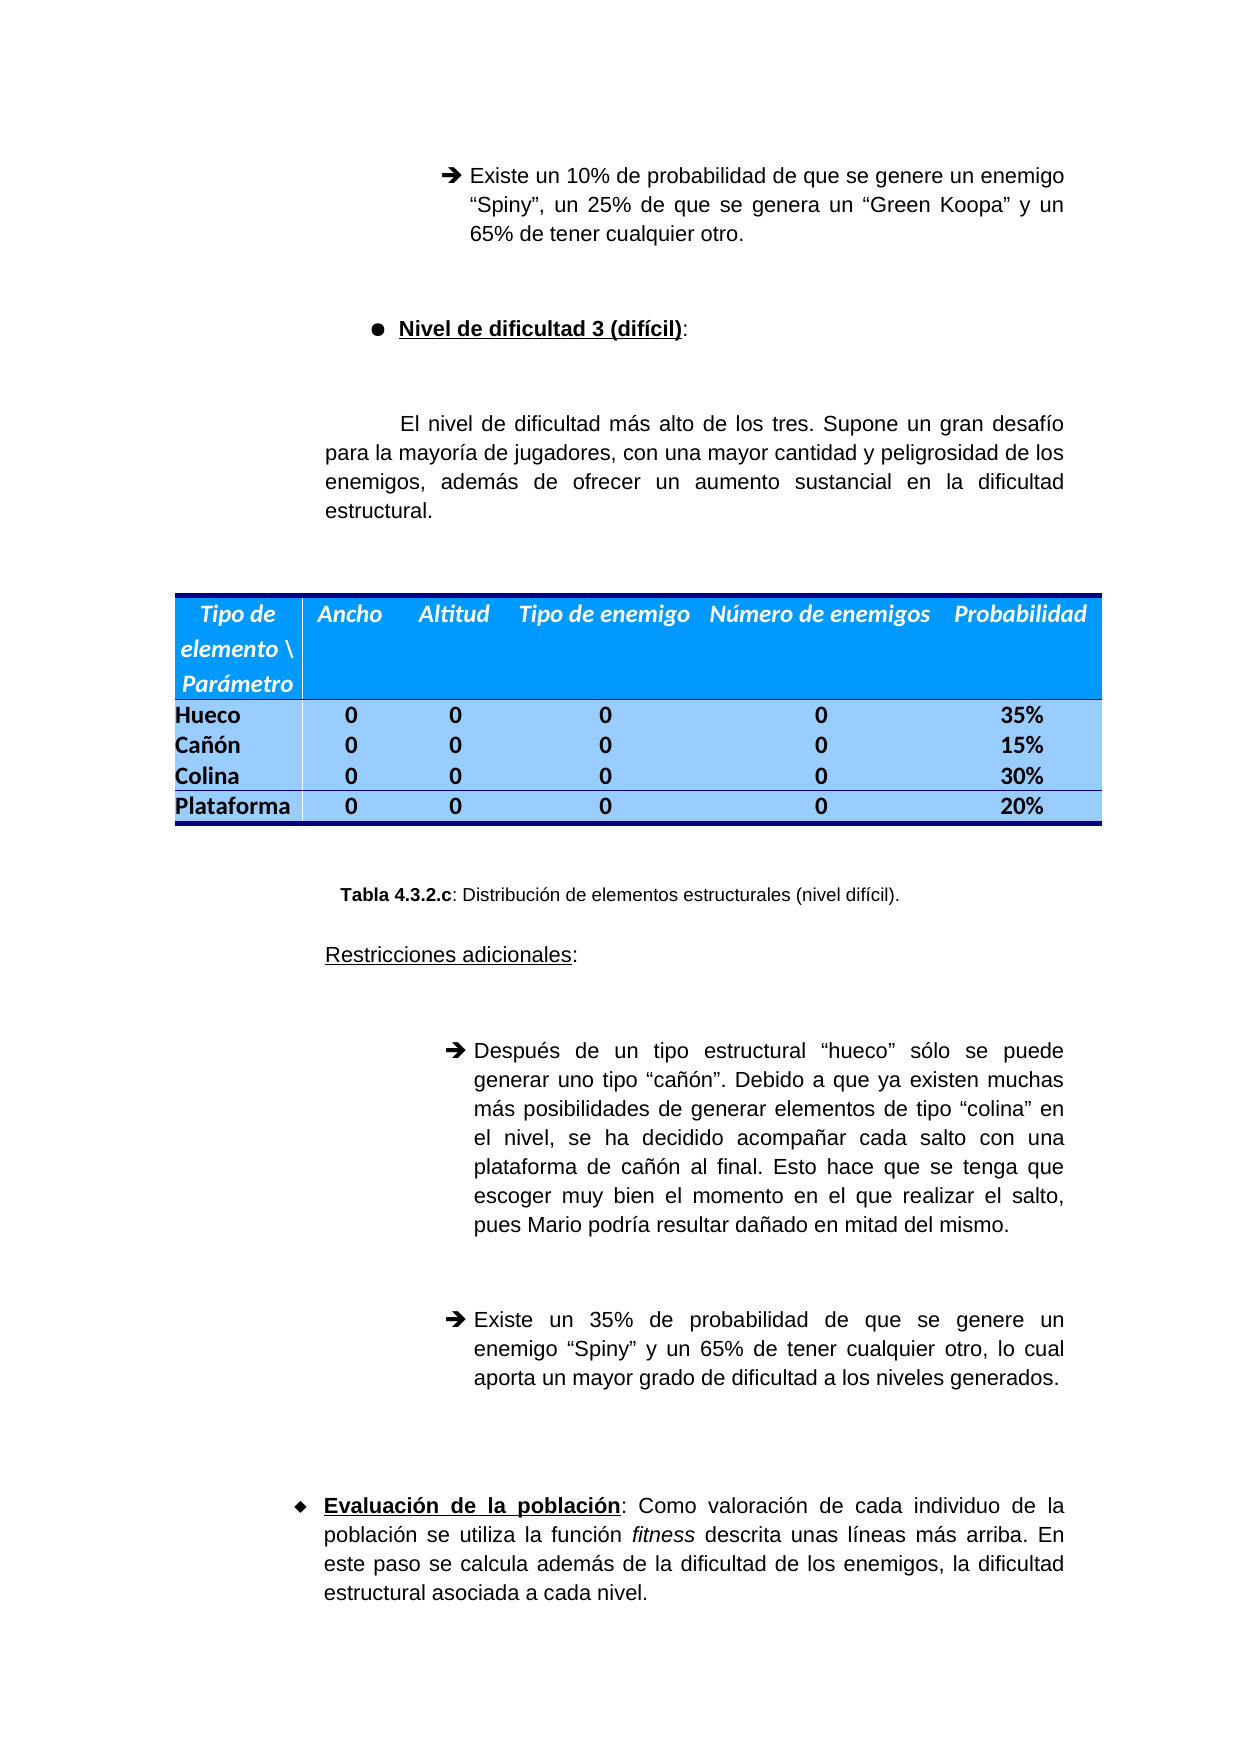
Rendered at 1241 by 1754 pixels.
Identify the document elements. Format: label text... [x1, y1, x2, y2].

table_cell 0 [303, 700, 400, 729]
table_cell 30% [942, 760, 1102, 790]
text Tabla 4.3.2.c: Distribución de elementos estructurales (nivel difícil). [175, 884, 1065, 906]
table_cell Cañón [175, 729, 302, 760]
table_cell 0 [303, 729, 400, 760]
table_cell 0 [700, 700, 942, 729]
table_cell Colina [175, 760, 302, 790]
table_cell 0 [303, 760, 400, 790]
table_header Altitud [400, 598, 511, 699]
text Restricciones adicionales: [175, 942, 1065, 968]
table_cell 0 [400, 700, 511, 729]
table_cell 20% [942, 791, 1102, 821]
table_cell Plataforma [175, 791, 302, 821]
table_header Número de enemigos [700, 598, 942, 699]
table_cell 0 [400, 791, 511, 821]
table_cell 0 [400, 729, 511, 760]
table_header Probabilidad [942, 598, 1102, 699]
table_header Tipo de elemento \ Parámetro [175, 598, 302, 699]
list Nivel de dificultad 3 (difícil): [369, 316, 1065, 341]
table_cell 0 [511, 700, 700, 729]
table_cell 0 [700, 729, 942, 760]
table_cell 0 [700, 760, 942, 790]
list Evaluación de la población: Como valoración de cada individuo de la población se utiliza la función fitness descrita unas líneas más arriba. En este paso se calcula además de la dificultad de los enemigos, la dificultad estructural asociada a cada nivel. [294, 1493, 1065, 1605]
table_header Ancho [303, 598, 400, 699]
table_cell 35% [942, 700, 1102, 729]
list Después de un tipo estructural “hueco” sólo se puede generar uno tipo “cañón”. Debido a que ya existen muchas más posibilidades de generar elementos de tipo “colina” en el nivel, se ha decidido acompañar cada salto con una plataforma de cañón al final. Esto hace que se tenga que escoger muy bien el momento en el que realizar el salto, pues Mario podría resultar dañado en mitad del mismo. [444, 1038, 1065, 1237]
table_cell 0 [303, 791, 400, 821]
text El nivel de dificultad más alto de los tres. Supone un gran desafío para la mayoría de jugadores, con una mayor cantidad y peligrosidad de los enemigos, además de ofrecer un aumento sustancial en la dificultad estructural. [325, 411, 1065, 523]
list Existe un 35% de probabilidad de que se genere un enemigo “Spiny” y un 65% de tener cualquier otro, lo cual aporta un mayor grado de dificultad a los niveles generados. [444, 1307, 1065, 1390]
table_cell 0 [400, 760, 511, 790]
table_cell 0 [511, 729, 700, 760]
table_header Tipo de enemigo [511, 598, 700, 699]
table_cell 0 [511, 760, 700, 790]
list Existe un 10% de probabilidad de que se genere un enemigo “Spiny”, un 25% de que se genera un “Green Koopa” y un 65% de tener cualquier otro. [440, 162, 1065, 246]
table_cell 0 [700, 791, 942, 821]
table_cell 0 [511, 791, 700, 821]
table_cell Hueco [175, 700, 302, 729]
table_cell 15% [942, 729, 1102, 760]
